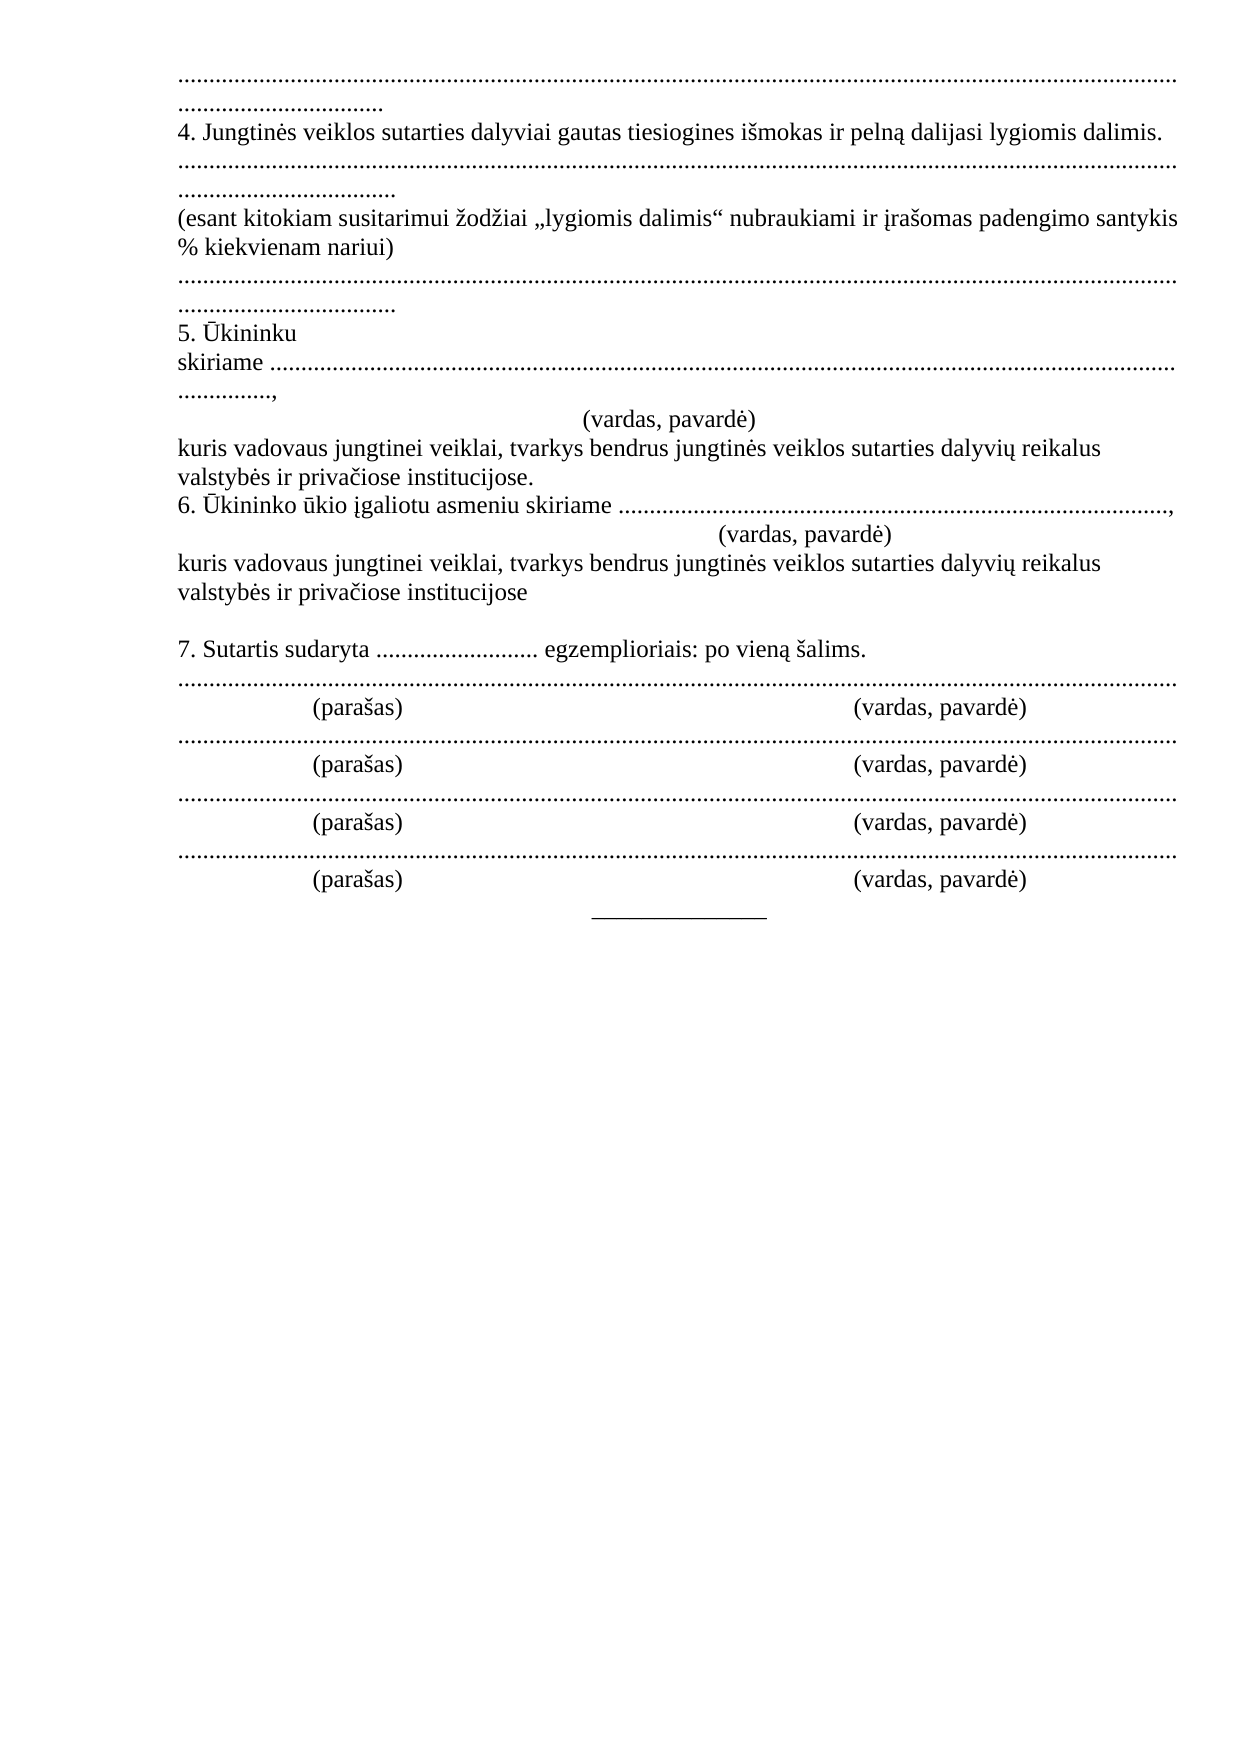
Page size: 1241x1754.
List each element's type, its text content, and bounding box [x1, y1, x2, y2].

text kuris vadovaus jungtinei veiklai, tvarkys bendrus jungtinės veiklos sutarties dalyvių reikalus valstybės ir privačiose institucijose. [177, 433, 1181, 490]
text 7. Sutartis sudaryta .......................... egzemplioriais: po vieną šalims. [177, 634, 1181, 663]
text (vardas, pavardė) [583, 519, 1181, 548]
text ................................................................................................................................................................ [177, 720, 1181, 749]
text ................................................................................................................................................................ [177, 835, 1181, 864]
text (parašas) (vardas, pavardė) [177, 692, 1181, 720]
text ................................................................................................................................................................ [177, 778, 1181, 807]
text ................................................................................................................................................................................................... [177, 145, 1181, 203]
text kuris vadovaus jungtinei veiklai, tvarkys bendrus jungtinės veiklos sutarties dalyvių reikalus valstybės ir privačiose institucijose [177, 548, 1181, 605]
text (parašas) (vardas, pavardė) [177, 749, 1181, 778]
text ................................................................................................................................................................ [177, 663, 1181, 692]
text (parašas) (vardas, pavardė) [177, 807, 1181, 835]
text ................................................................................................................................................................................................. [177, 59, 1181, 117]
text ______________ [177, 893, 1181, 922]
text 6. Ūkininko ūkio įgaliotu asmeniu skiriame ........................................................................................, [177, 490, 1181, 519]
text (esant kitokiam susitarimui žodžiai „lygiomis dalimis“ nubraukiami ir įrašomas padengimo santykis % kiekvienam nariui) [177, 203, 1181, 260]
text (parašas) (vardas, pavardė) [177, 864, 1181, 893]
text ................................................................................................................................................................................................... [177, 260, 1181, 318]
text 4. Jungtinės veiklos sutarties dalyviai gautas tiesiogines išmokas ir pelną dalijasi lygiomis dalimis. [177, 117, 1181, 145]
text (vardas, pavardė) [447, 404, 1181, 433]
text 5. Ūkininku skiriame ................................................................................................................................................................, [177, 318, 1181, 404]
